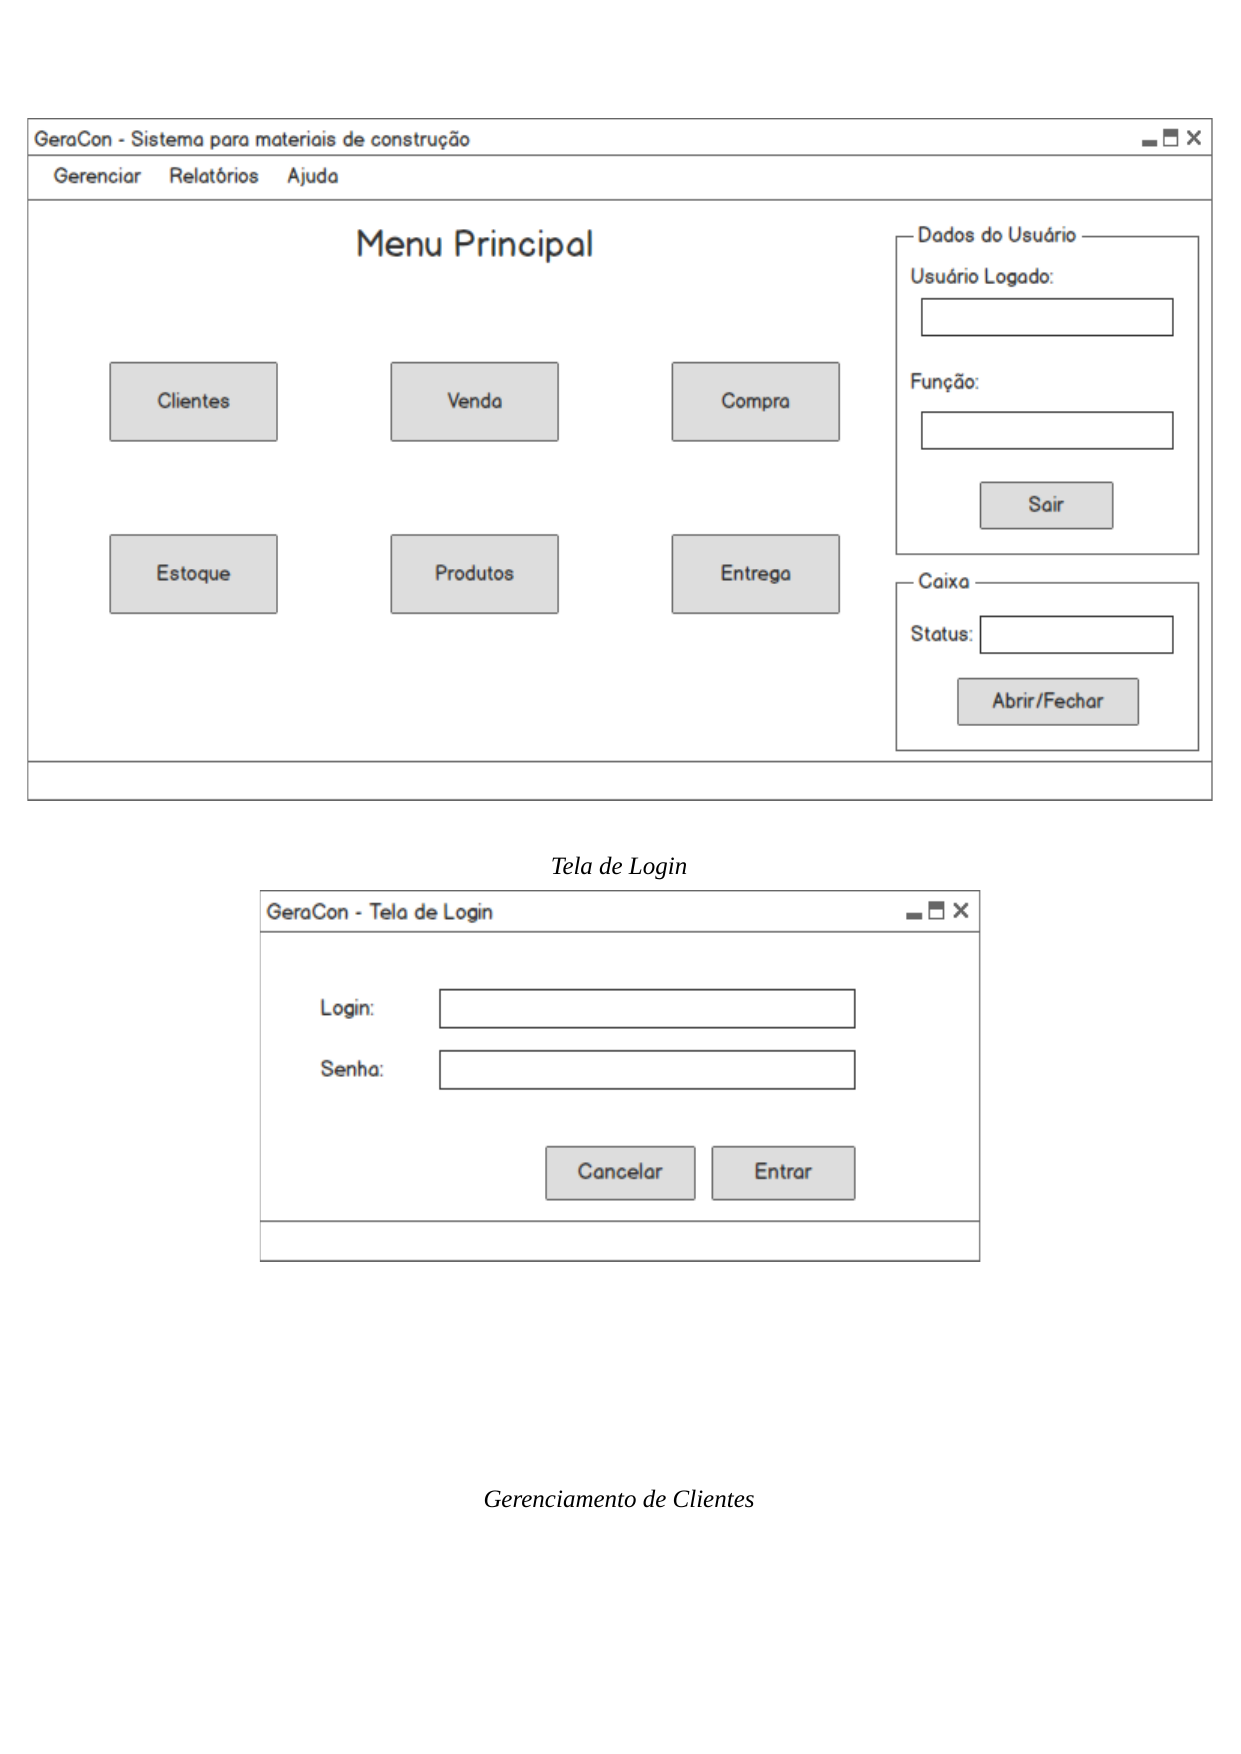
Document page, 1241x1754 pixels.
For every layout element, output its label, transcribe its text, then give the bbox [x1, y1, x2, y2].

text Tela de Login [118, 851, 1122, 879]
picture [259, 890, 981, 1262]
text Gerenciamento de Clientes [118, 1484, 1122, 1513]
picture [27, 118, 1213, 801]
